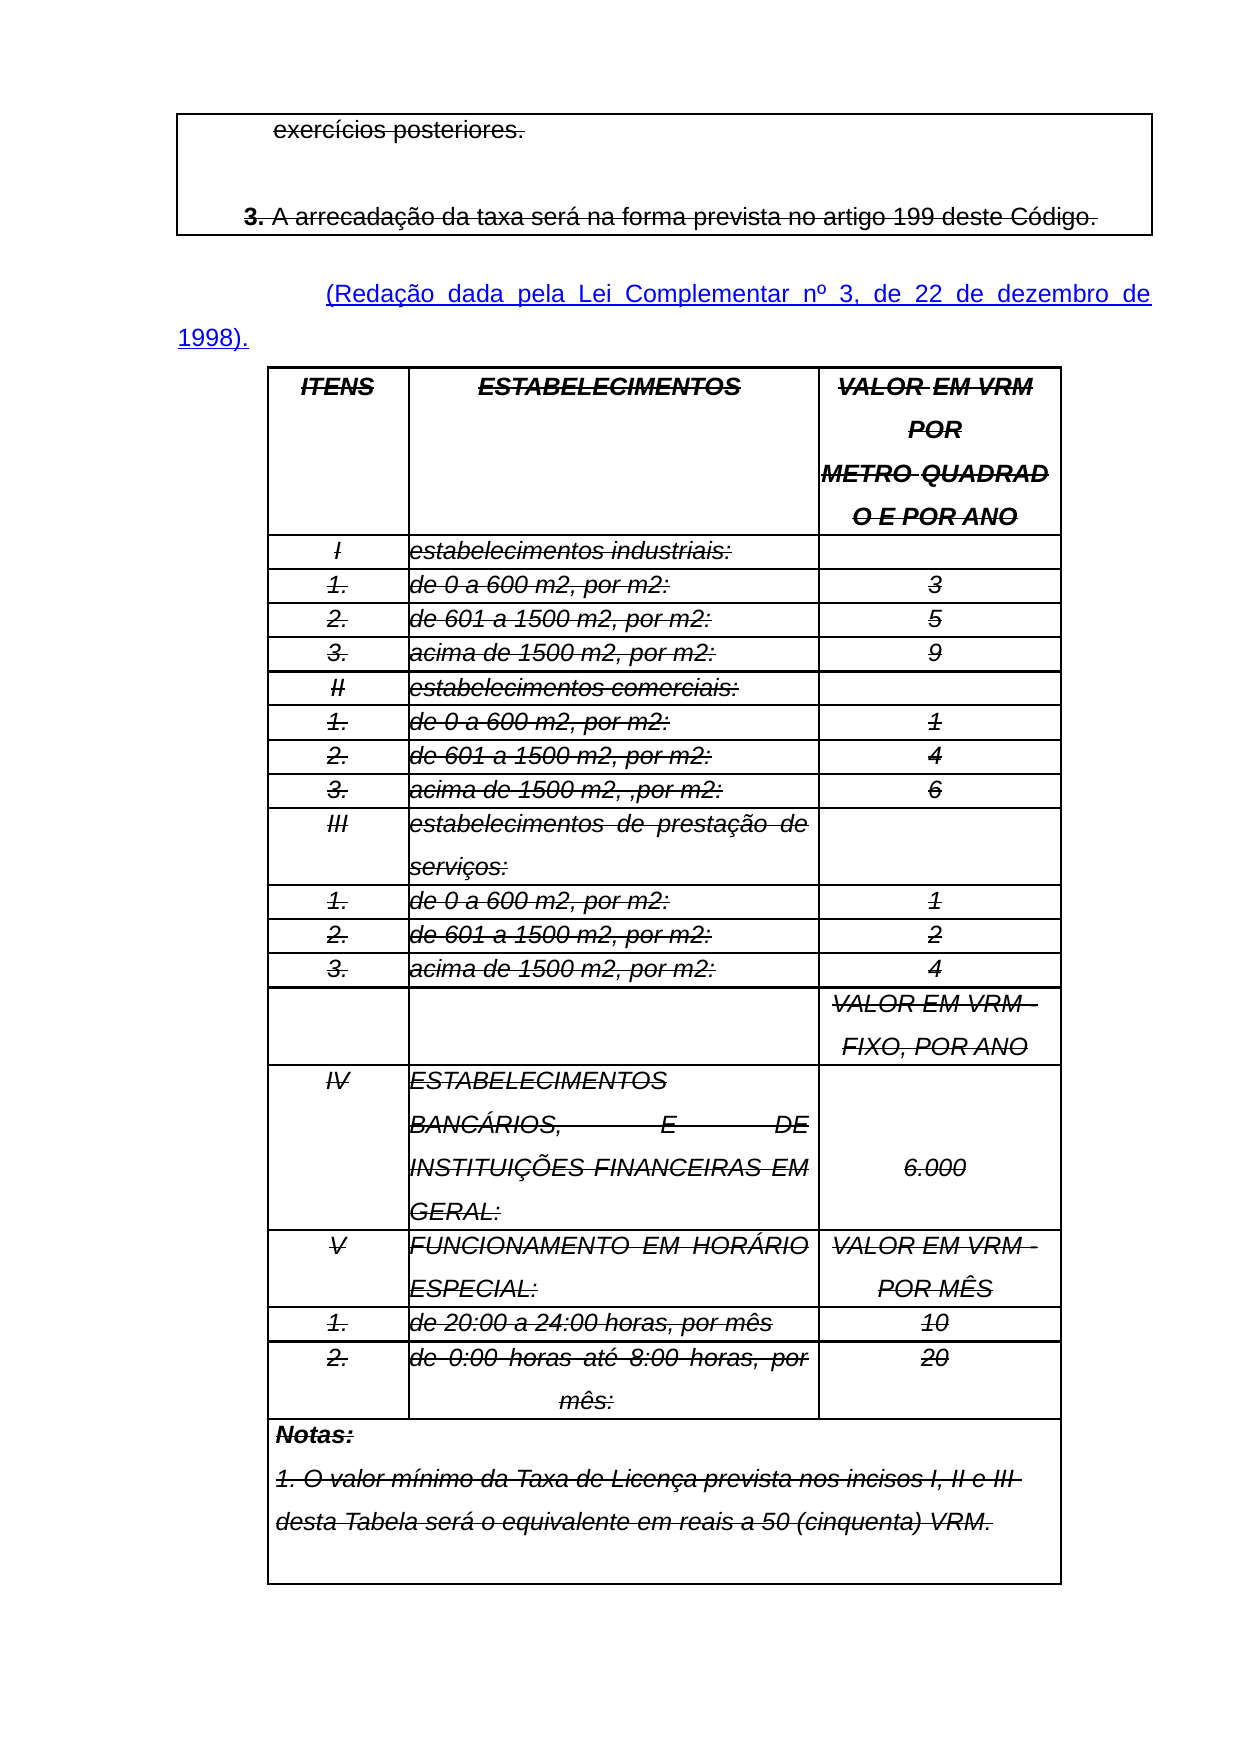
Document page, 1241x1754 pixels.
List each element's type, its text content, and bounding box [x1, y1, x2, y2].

table_cell [410, 989, 818, 1064]
table_cell 1. [269, 886, 408, 918]
table_cell 3. [269, 954, 408, 986]
table_cell [820, 536, 1060, 568]
table_cell 20 [820, 1343, 1060, 1418]
table_cell estabelecimentos comerciais: [410, 673, 818, 704]
table_cell 9 [820, 638, 1060, 670]
table_cell 2. [269, 604, 408, 636]
table_cell 4 [820, 954, 1060, 986]
table_cell [269, 989, 408, 1064]
table_cell 1 [820, 706, 1060, 738]
table_cell 5 [820, 604, 1060, 636]
table_cell 1. [269, 570, 408, 602]
table_cell de 20:00 a 24:00 horas, por mês [410, 1308, 818, 1340]
table_cell II [269, 673, 408, 704]
table_cell de 601 a 1500 m2, por m2: [410, 920, 818, 952]
table_cell VALOR EM VRM - FIXO, POR ANO [820, 989, 1060, 1064]
table_cell exercícios posteriores. 3. A arrecadação da taxa será na forma prevista no artigo 199 deste Código. [178, 115, 1151, 234]
table_cell 1. [269, 706, 408, 738]
table_cell 6.000 [820, 1066, 1060, 1229]
table_cell estabelecimentos de prestação de serviços: [410, 809, 818, 884]
table_header ESTABELECIMENTOS [410, 369, 818, 534]
table_cell acima de 1500 m2, por m2: [410, 954, 818, 986]
table_cell 2. [269, 1343, 408, 1418]
table_cell I [269, 536, 408, 568]
table_cell 3 [820, 570, 1060, 602]
table_cell acima de 1500 m2, ,por m2: [410, 775, 818, 807]
table_cell 2. [269, 920, 408, 952]
table_cell [820, 673, 1060, 704]
table_cell de 0 a 600 m2, por m2: [410, 706, 818, 738]
table_cell estabelecimentos industriais: [410, 536, 818, 568]
table_cell Notas: 1. O valor mínimo da Taxa de Licença prevista nos incisos I, II e III desta Tabela será o equivalente em reais a 50 (cinquenta) VRM. [269, 1420, 1060, 1583]
table_cell de 0 a 600 m2, por m2: [410, 886, 818, 918]
table_cell 1. [269, 1308, 408, 1340]
table_cell 10 [820, 1308, 1060, 1340]
table_cell V [269, 1231, 408, 1306]
table_cell [820, 809, 1060, 884]
table_cell de 0 a 600 m2, por m2: [410, 570, 818, 602]
table_cell ESTABELECIMENTOS BANCÁRIOS, E DE INSTITUIÇÕES FINANCEIRAS EM GERAL: [410, 1066, 818, 1229]
text (Redação dada pela Lei Complementar nº 3, de 22 de dezembro de 1998). [177, 279, 1152, 352]
table_cell 2. [269, 741, 408, 772]
table_cell 3. [269, 775, 408, 807]
table_cell 2 [820, 920, 1060, 952]
table_cell 3. [269, 638, 408, 670]
table_cell VALOR EM VRM - POR MÊS [820, 1231, 1060, 1306]
table_cell 4 [820, 741, 1060, 772]
table_cell FUNCIONAMENTO EM HORÁRIO ESPECIAL: [410, 1231, 818, 1306]
table_cell de 601 a 1500 m2, por m2: [410, 741, 818, 772]
table_cell de 0:00 horas até 8:00 horas, por mês: [410, 1343, 818, 1418]
table_cell IV [269, 1066, 408, 1229]
table_header ITENS [269, 369, 408, 534]
table_cell 1 [820, 886, 1060, 918]
table_cell III [269, 809, 408, 884]
table_header VALOR EM VRM POR METRO QUADRADO E POR ANO [820, 369, 1060, 534]
table_cell acima de 1500 m2, por m2: [410, 638, 818, 670]
table_cell 6 [820, 775, 1060, 807]
table_cell de 601 a 1500 m2, por m2: [410, 604, 818, 636]
